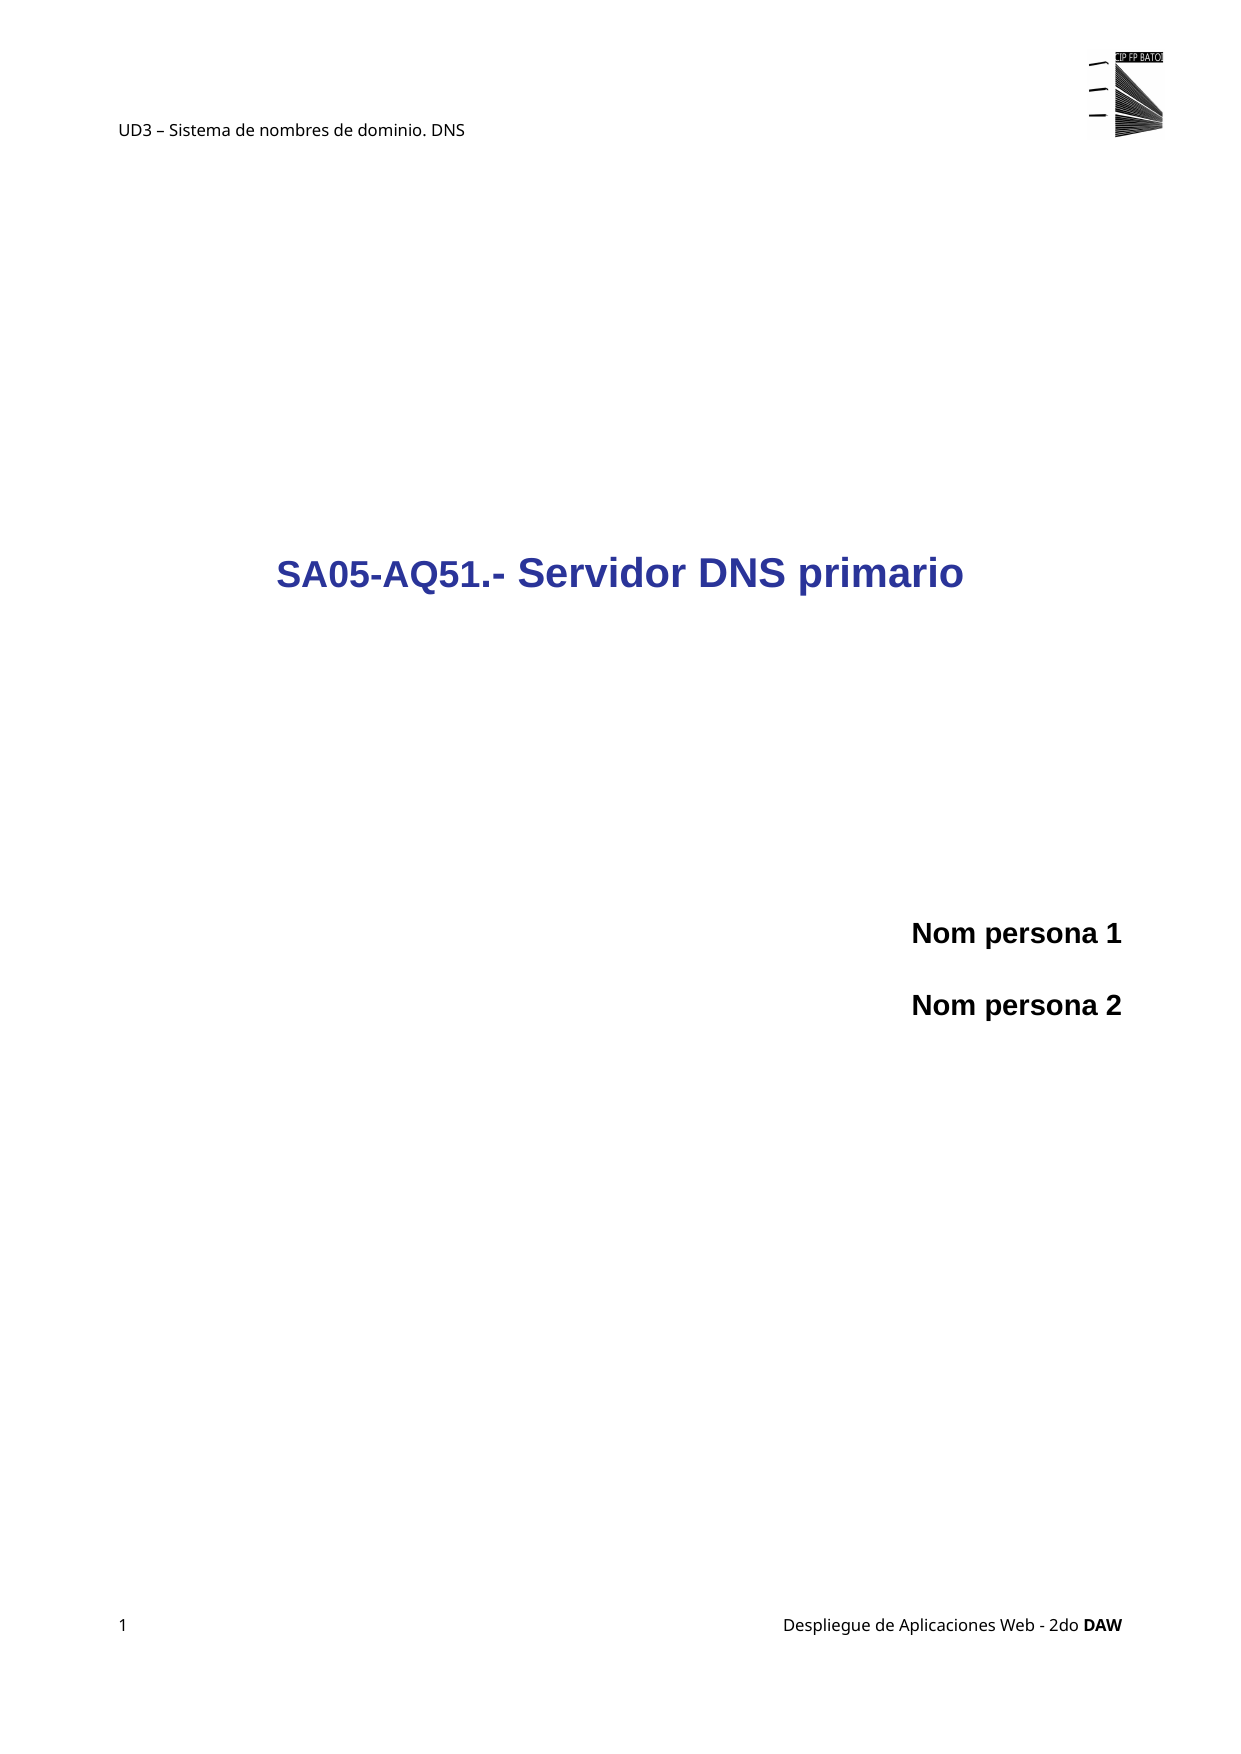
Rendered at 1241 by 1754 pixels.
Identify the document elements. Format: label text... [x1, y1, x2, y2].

subtitle Nom persona 1 [118, 916, 1122, 950]
text Nom persona 2 [118, 987, 1122, 1021]
picture [1087, 49, 1165, 140]
subtitle SA05-AQ51.- Servidor DNS primario [118, 548, 1122, 596]
